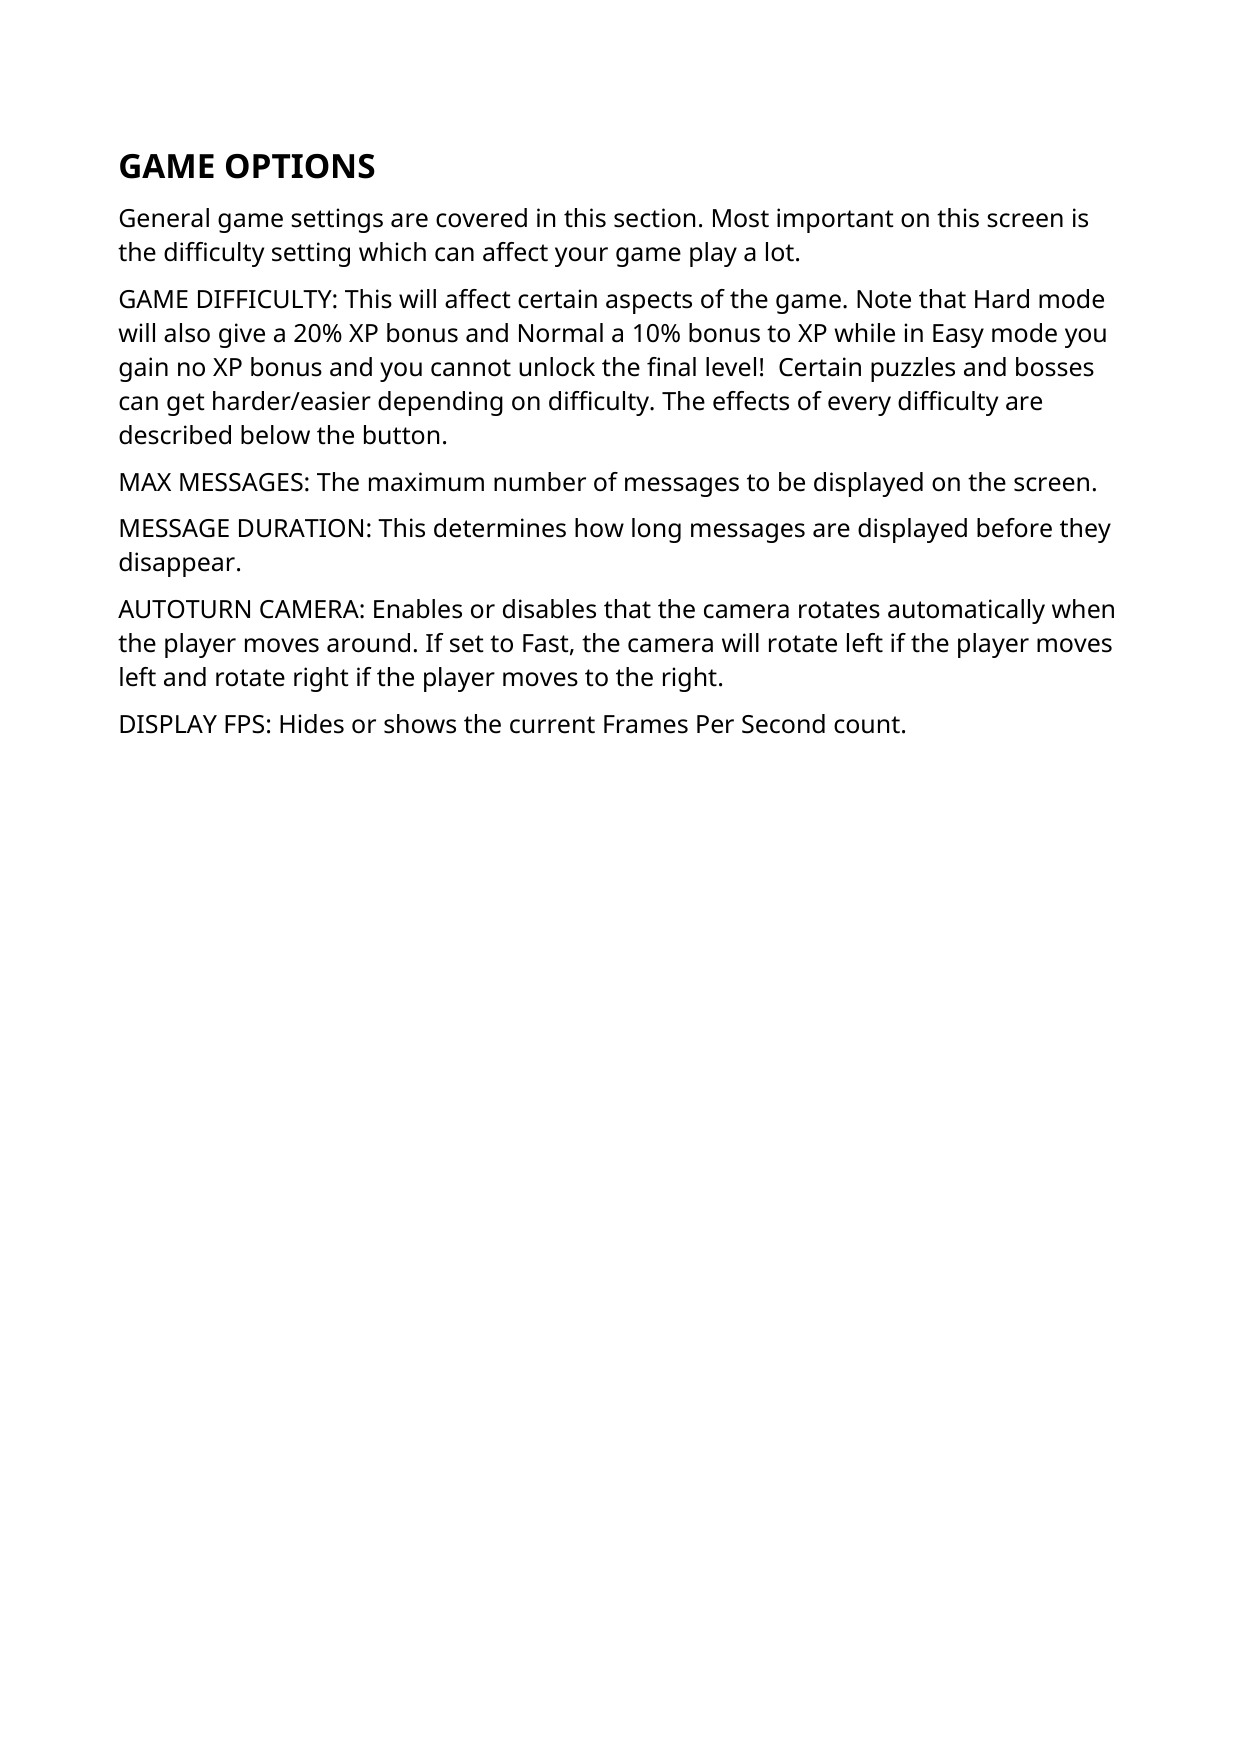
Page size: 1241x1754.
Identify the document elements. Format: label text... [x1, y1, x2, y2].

text MAX MESSAGES: The maximum number of messages to be displayed on the screen. [118, 464, 1122, 498]
text General game settings are covered in this section. Most important on this screen is the difficulty setting which can affect your game play a lot. [118, 201, 1122, 269]
subtitle GAME OPTIONS [118, 143, 1122, 188]
text MESSAGE DURATION: This determines how long messages are displayed before they disappear. [118, 511, 1122, 579]
text AUTOTURN CAMERA: Enables or disables that the camera rotates automatically when the player moves around. If set to Fast, the camera will rotate left if the player moves left and rotate right if the player moves to the right. [118, 592, 1122, 694]
text DISPLAY FPS: Hides or shows the current Frames Per Second count. [118, 706, 1122, 740]
text GAME DIFFICULTY: This will affect certain aspects of the game. Note that Hard mode will also give a 20% XP bonus and Normal a 10% bonus to XP while in Easy mode you gain no XP bonus and you cannot unlock the final level! Certain puzzles and bosses can get harder/easier depending on difficulty. The effects of every difficulty are described below the button. [118, 282, 1122, 452]
